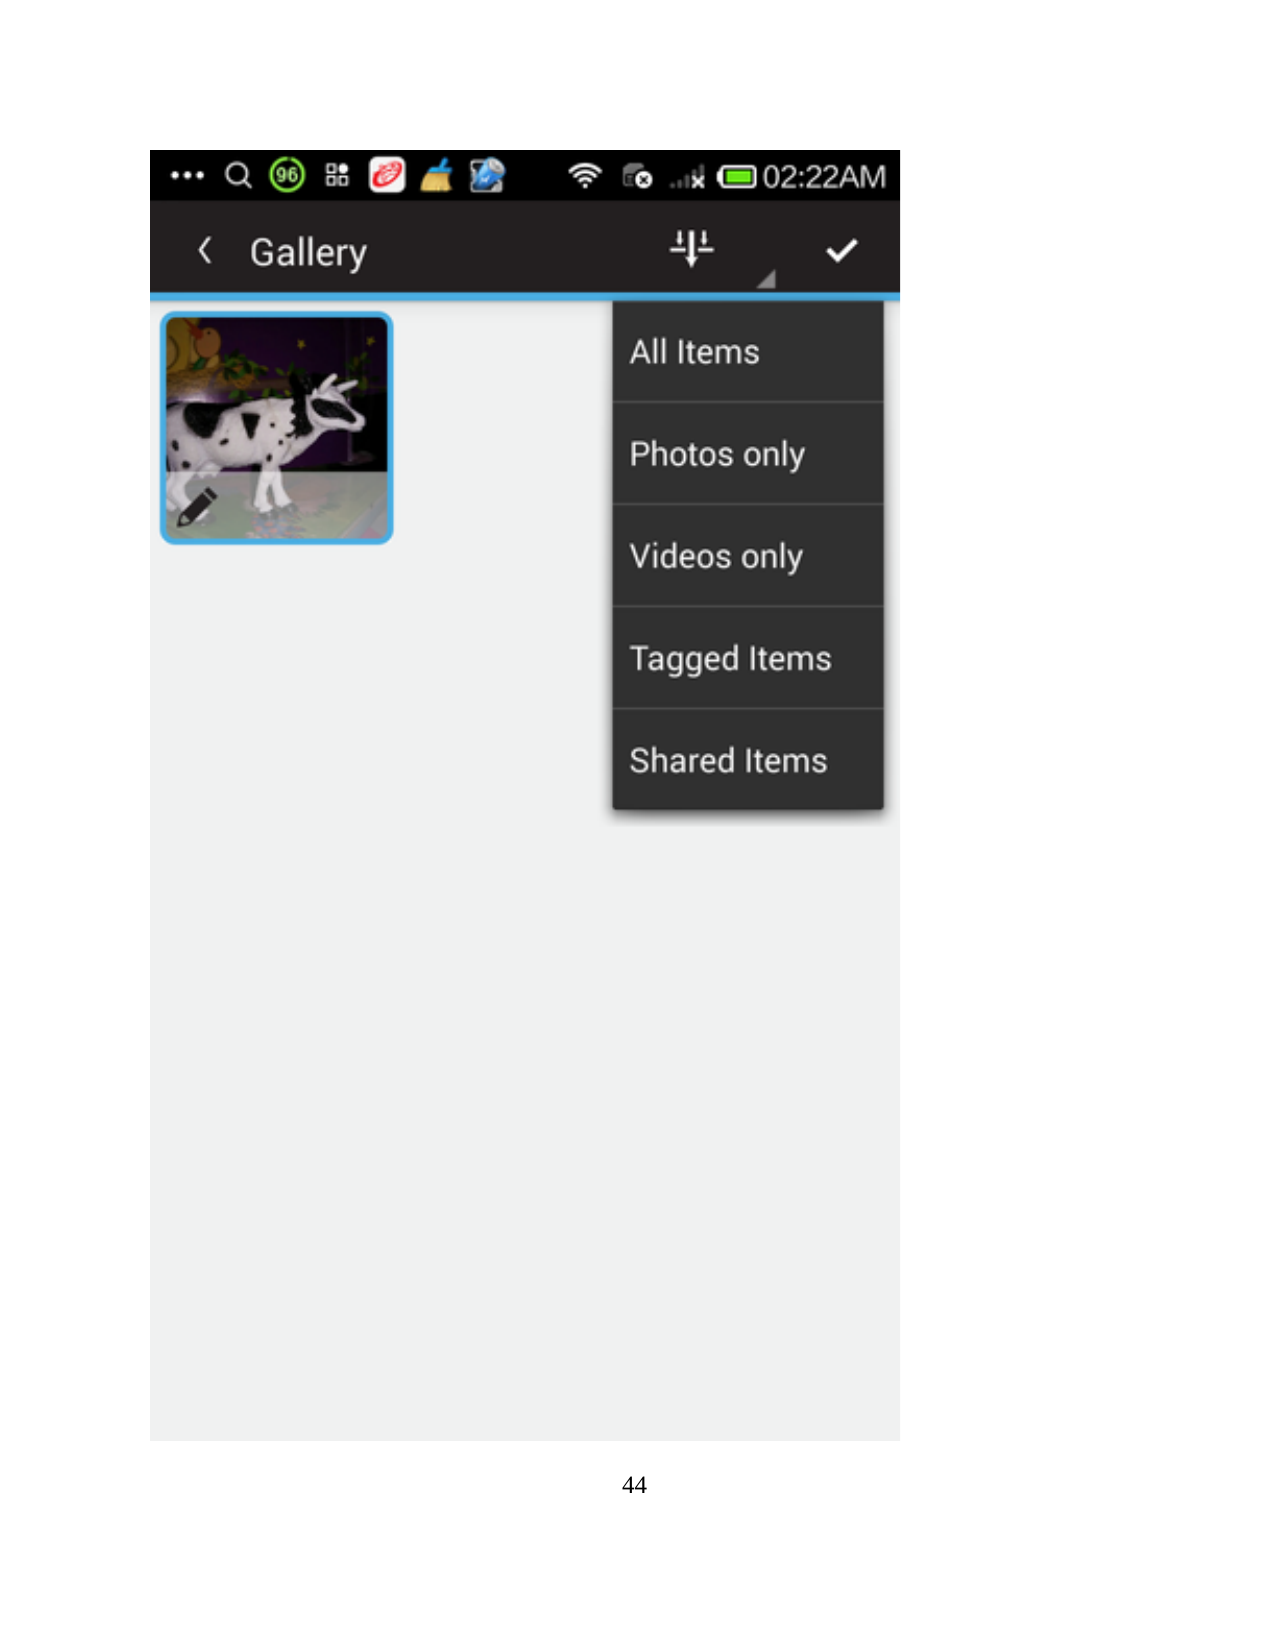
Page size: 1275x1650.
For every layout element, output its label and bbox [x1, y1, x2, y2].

picture [150, 150, 901, 1441]
